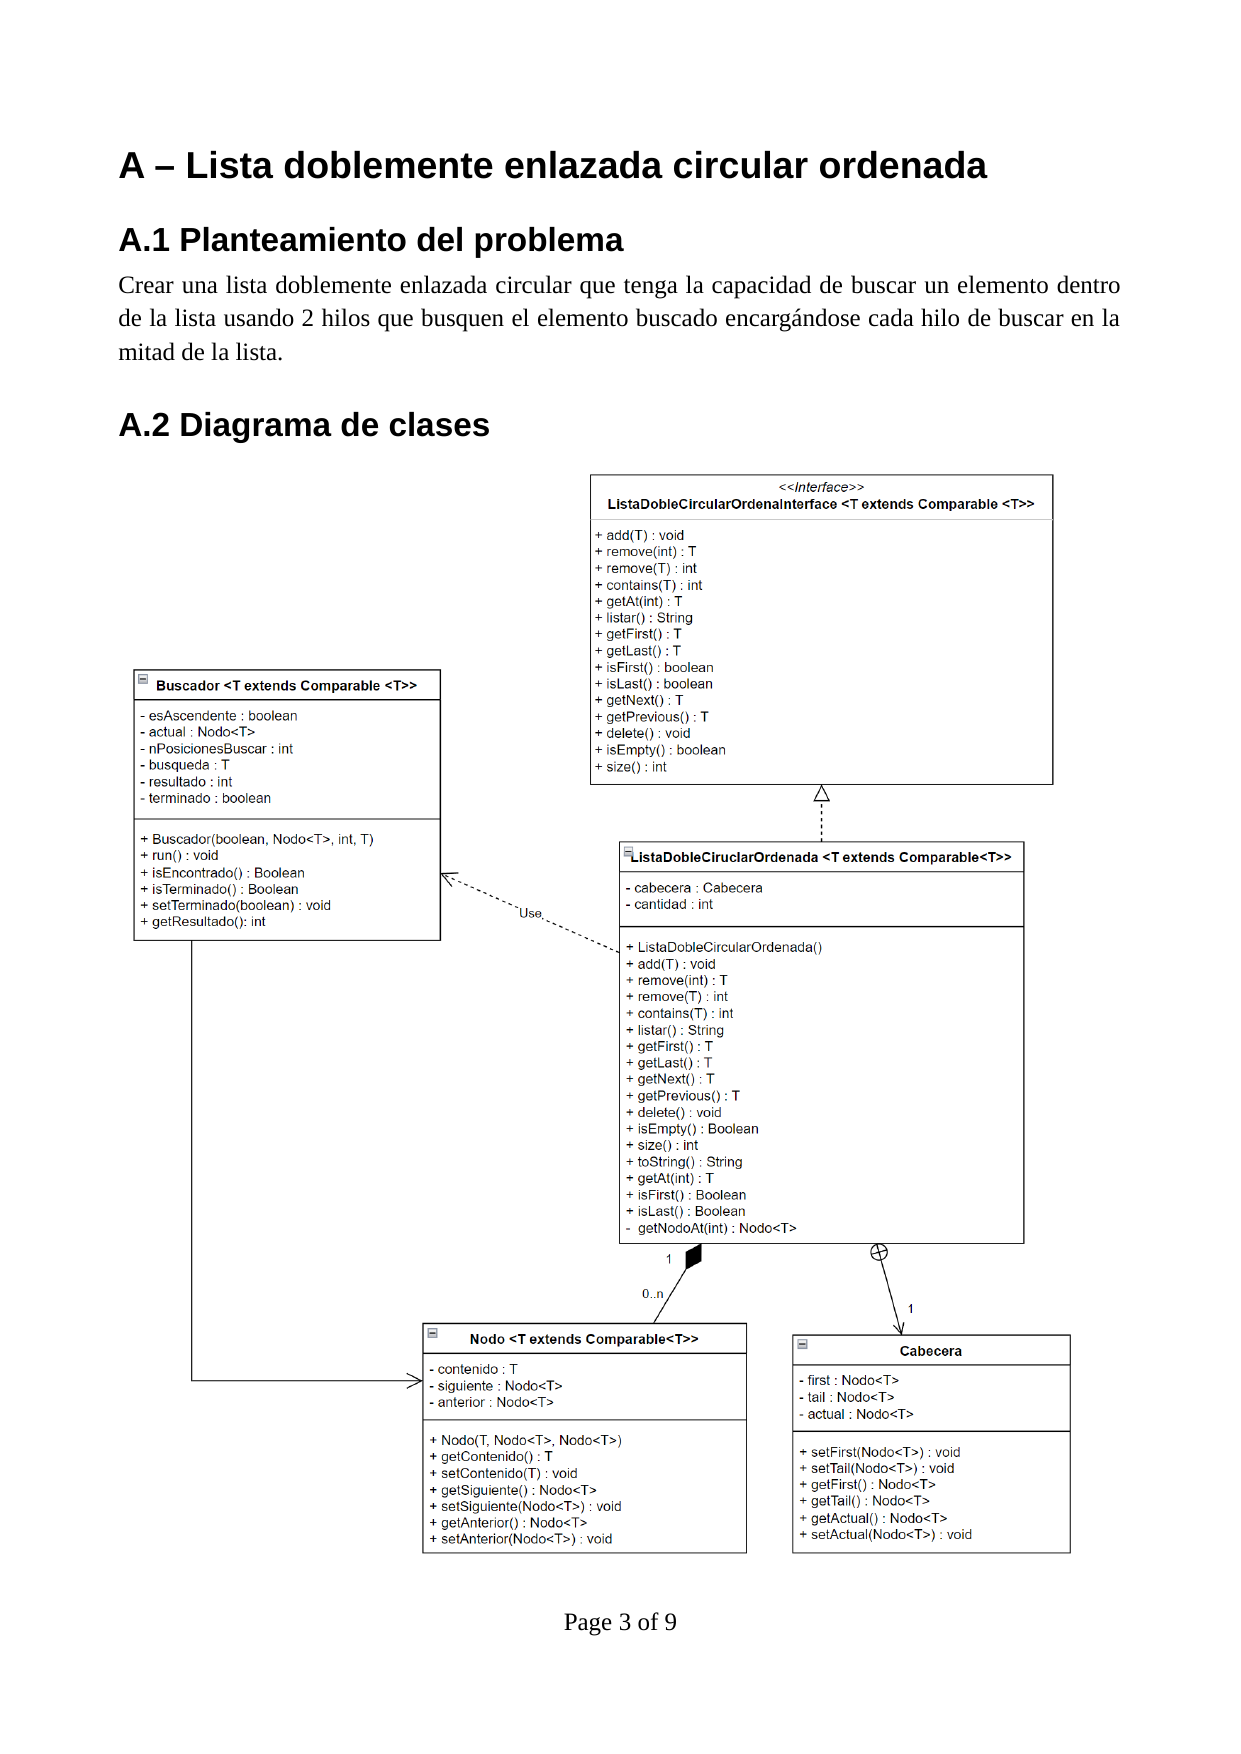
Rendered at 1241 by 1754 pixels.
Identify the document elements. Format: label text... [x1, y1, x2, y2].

subtitle A.2 Diagrama de clases [118, 405, 1122, 443]
picture [129, 471, 1077, 1557]
subtitle A.1 Planteamiento del problema [118, 219, 1122, 258]
text Crear una lista doblemente enlazada circular que tenga la capacidad de buscar un elemento dentro de la lista usando 2 hilos que busquen el elemento buscado encargándose cada hilo de buscar en la mitad de la lista. [118, 271, 1122, 365]
subtitle A – Lista doblemente enlazada circular ordenada [118, 143, 1122, 186]
